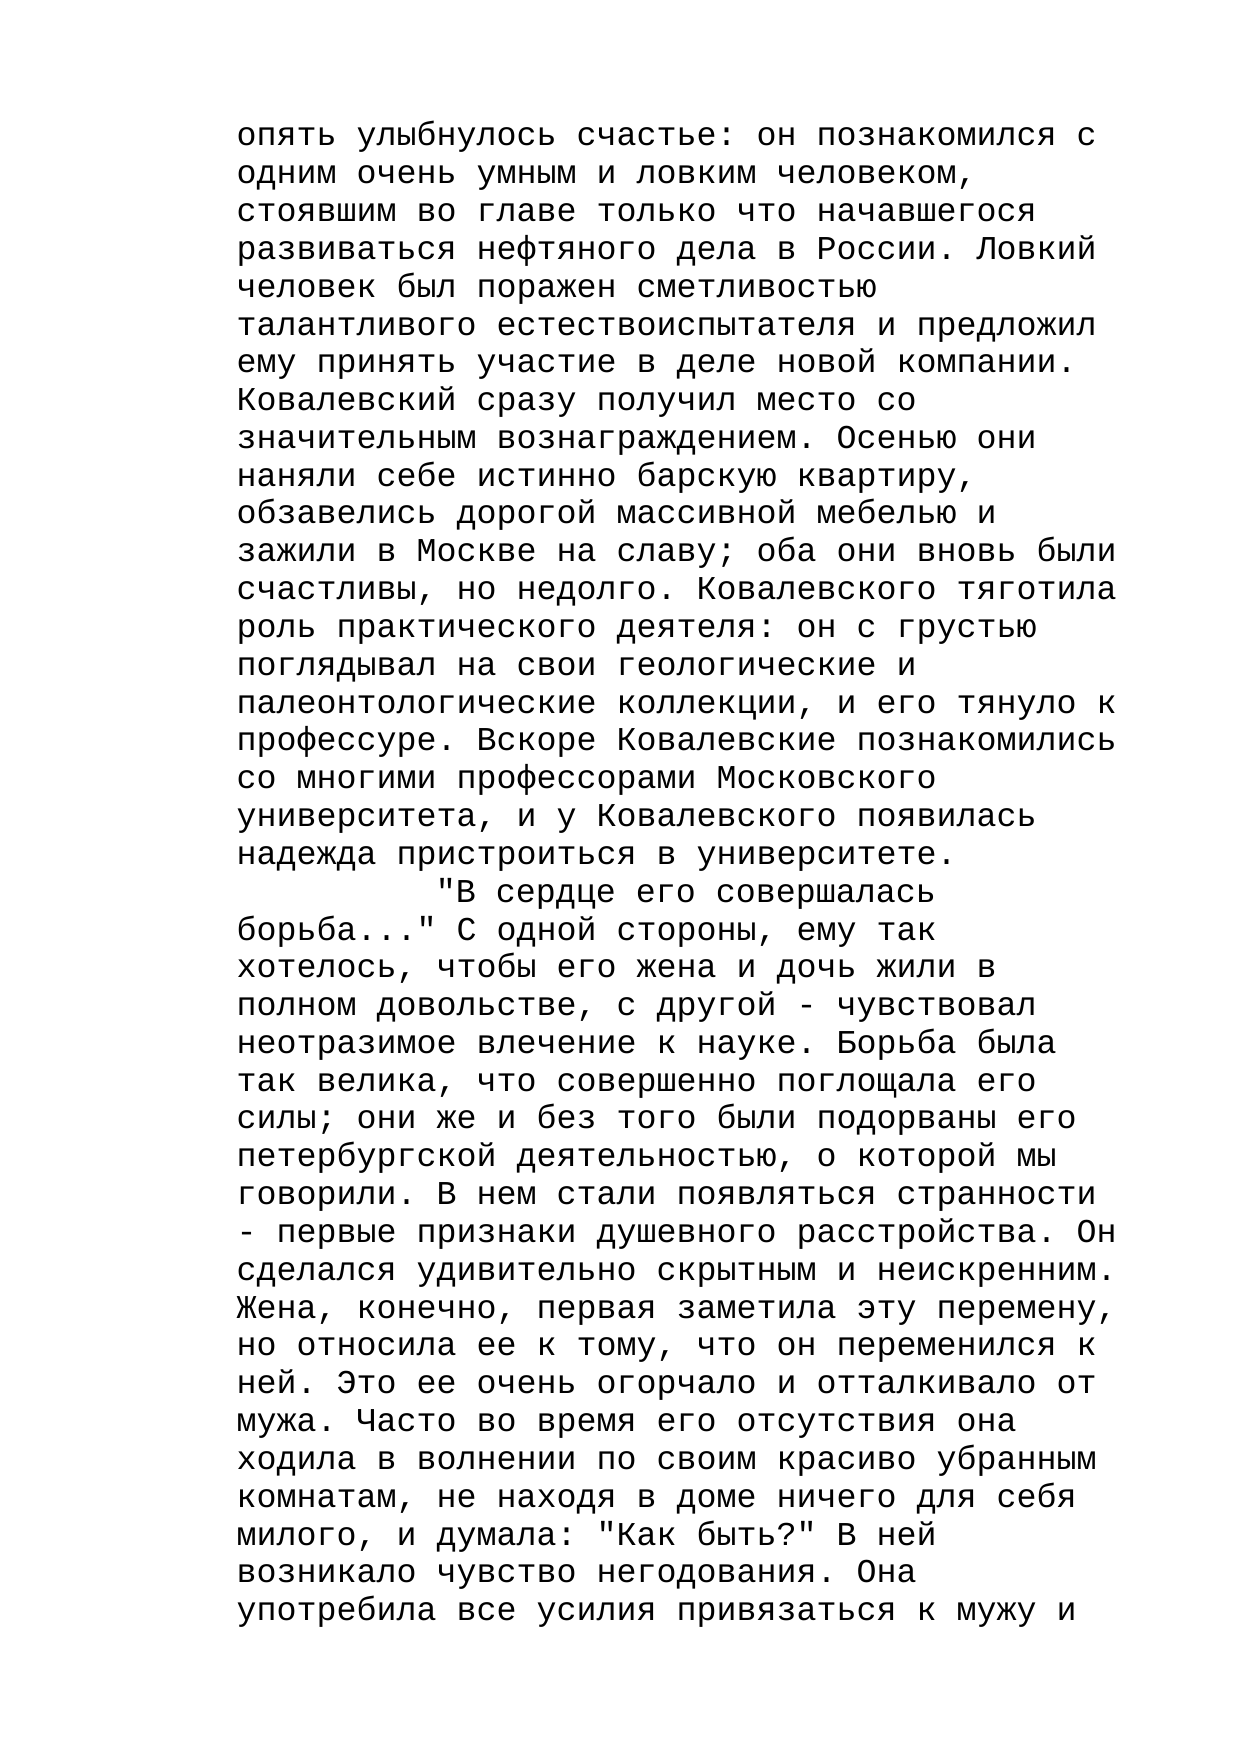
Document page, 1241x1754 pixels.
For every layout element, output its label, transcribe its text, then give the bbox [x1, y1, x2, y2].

text опять улыбнулось счастье: он познакомился с одним очень умным и ловким человеком, стоявшим во главе только что начавшегося развиваться нефтяного дела в России. Ловкий человек был поражен сметливостью талантливого естествоиспытателя и предложил ему принять участие в деле новой компании. Ковалевский сразу получил место со значительным вознаграждением. Осенью они наняли себе истинно барскую квартиру, обзавелись дорогой массивной мебелью и зажили в Москве на славу; оба они вновь были счастливы, но недолго. Ковалевского тяготила роль практического деятеля: он с грустью поглядывал на свои геологические и палеонтологические коллекции, и его тянуло к профессуре. Вскоре Ковалевские познакомились со многими профессорами Московского университета, и у Ковалевского появилась надежда пристроиться в университете. [236, 118, 1122, 874]
text "В сердце его совершалась борьба..." С одной стороны, ему так хотелось, чтобы его жена и дочь жили в полном довольстве, с другой - чувствовал неотразимое влечение к науке. Борьба была так велика, что совершенно поглощала его силы; они же и без того были подорваны его петербургской деятельностью, о которой мы говорили. В нем стали появляться странности - первые признаки душевного расстройства. Он сделался удивительно скрытным и неискренним. Жена, конечно, первая заметила эту перемену, но относила ее к тому, что он переменился к ней. Это ее очень огорчало и отталкивало от мужа. Часто во время его отсутствия она ходила в волнении по своим красиво убранным комнатам, не находя в доме ничего для себя милого, и думала: "Как быть?" В ней возникало чувство негодования. Она употребила все усилия привязаться к мужу и [236, 874, 1122, 1631]
